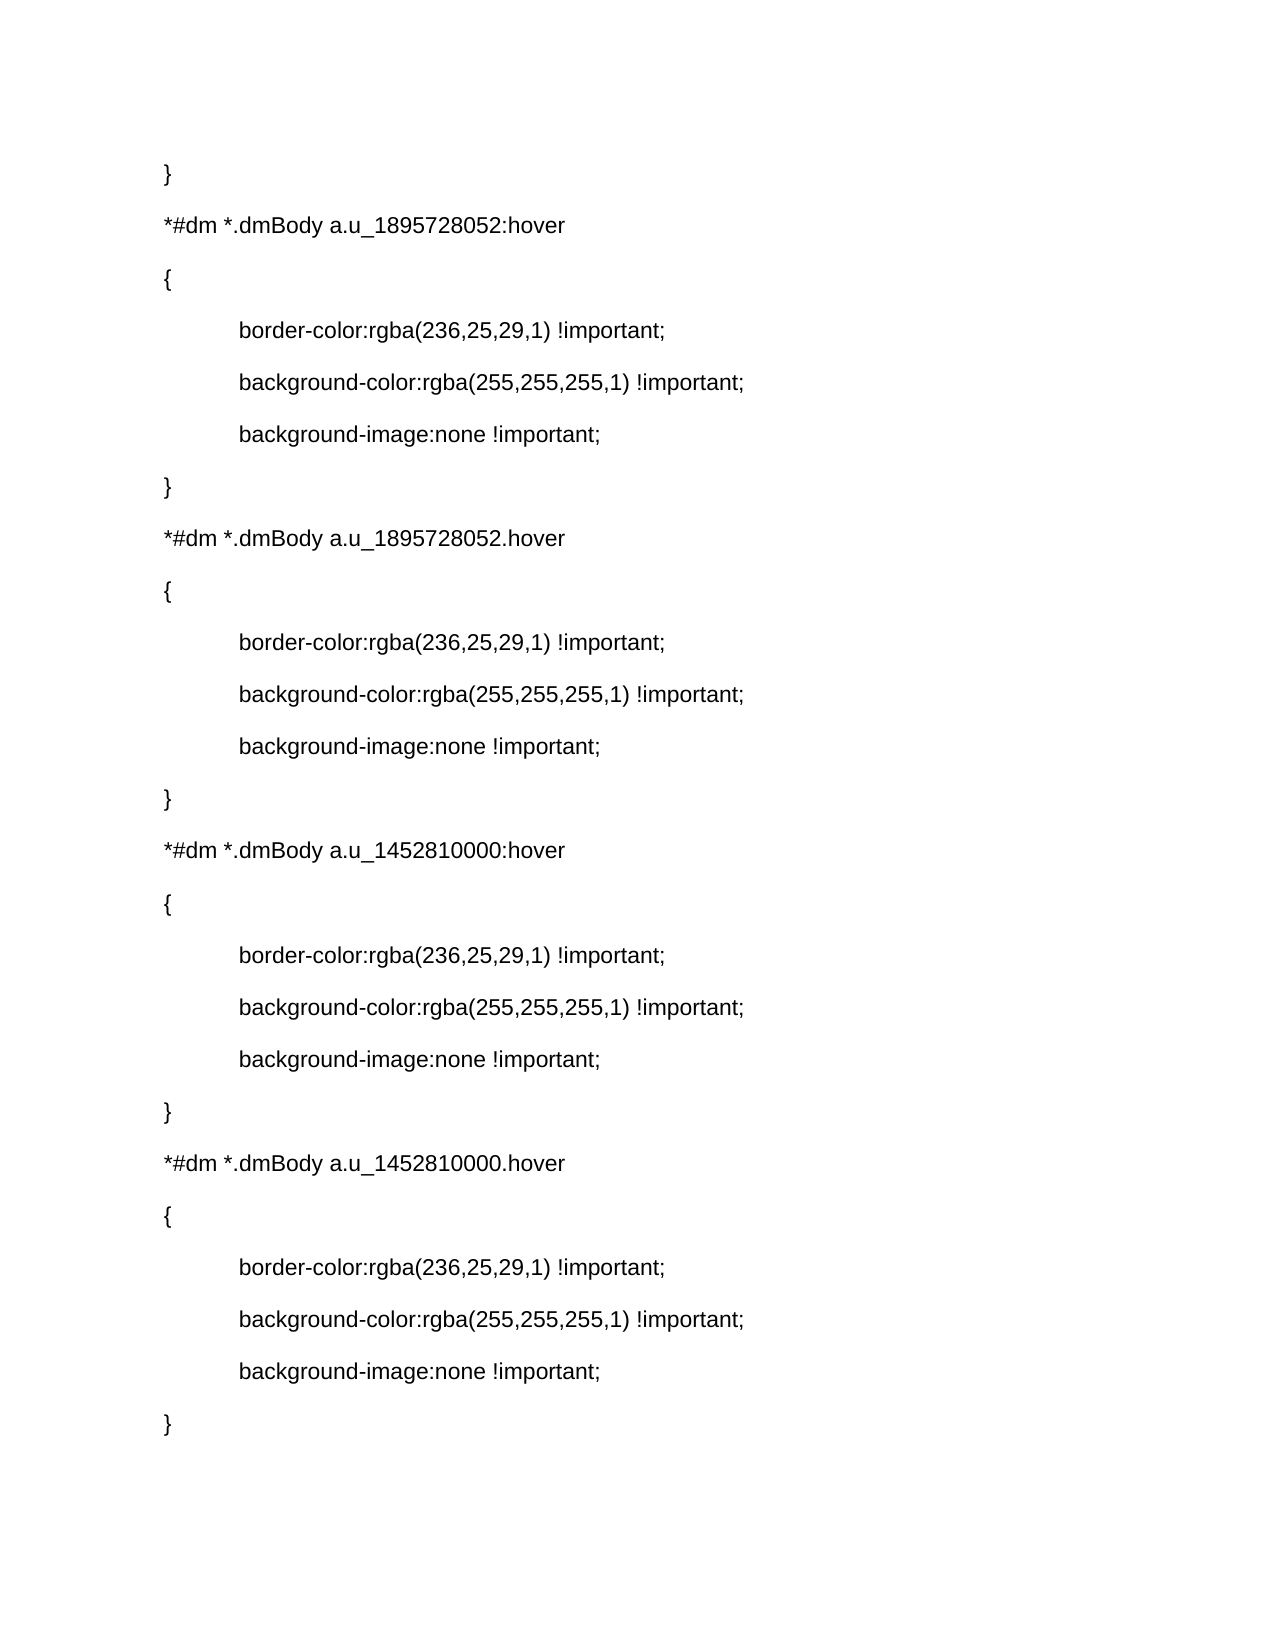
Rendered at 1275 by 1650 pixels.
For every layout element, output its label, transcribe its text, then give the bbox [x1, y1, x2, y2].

table_cell { [153, 1192, 1125, 1244]
table_cell background-color:rgba(255,255,255,1) !important; [153, 671, 1125, 723]
table_cell background-image:none !important; [153, 723, 1125, 775]
table_cell { [153, 879, 1125, 931]
table_cell border-color:rgba(236,25,29,1) !important; [153, 1244, 1125, 1296]
table_cell } [153, 1088, 1125, 1139]
table_cell *#dm *.dmBody a.u_1895728052.hover [153, 515, 1125, 567]
table_cell *#dm *.dmBody a.u_1452810000:hover [153, 827, 1125, 879]
table_cell border-color:rgba(236,25,29,1) !important; [153, 931, 1125, 983]
table_cell } [153, 775, 1125, 827]
table_cell *#dm *.dmBody a.u_1895728052:hover [153, 202, 1125, 254]
table_cell } [153, 150, 1125, 202]
table_cell background-image:none !important; [153, 1035, 1125, 1087]
table_cell background-image:none !important; [153, 410, 1125, 462]
table_cell { [153, 254, 1125, 306]
table_cell background-color:rgba(255,255,255,1) !important; [153, 983, 1125, 1035]
table_cell background-image:none !important; [153, 1348, 1125, 1400]
table_cell background-color:rgba(255,255,255,1) !important; [153, 358, 1125, 410]
table_cell } [153, 1400, 1125, 1452]
table_cell border-color:rgba(236,25,29,1) !important; [153, 306, 1125, 358]
table_cell *#dm *.dmBody a.u_1452810000.hover [153, 1140, 1125, 1192]
table_cell } [153, 463, 1125, 514]
table_cell background-color:rgba(255,255,255,1) !important; [153, 1296, 1125, 1348]
table_cell border-color:rgba(236,25,29,1) !important; [153, 619, 1125, 671]
table_cell { [153, 567, 1125, 619]
